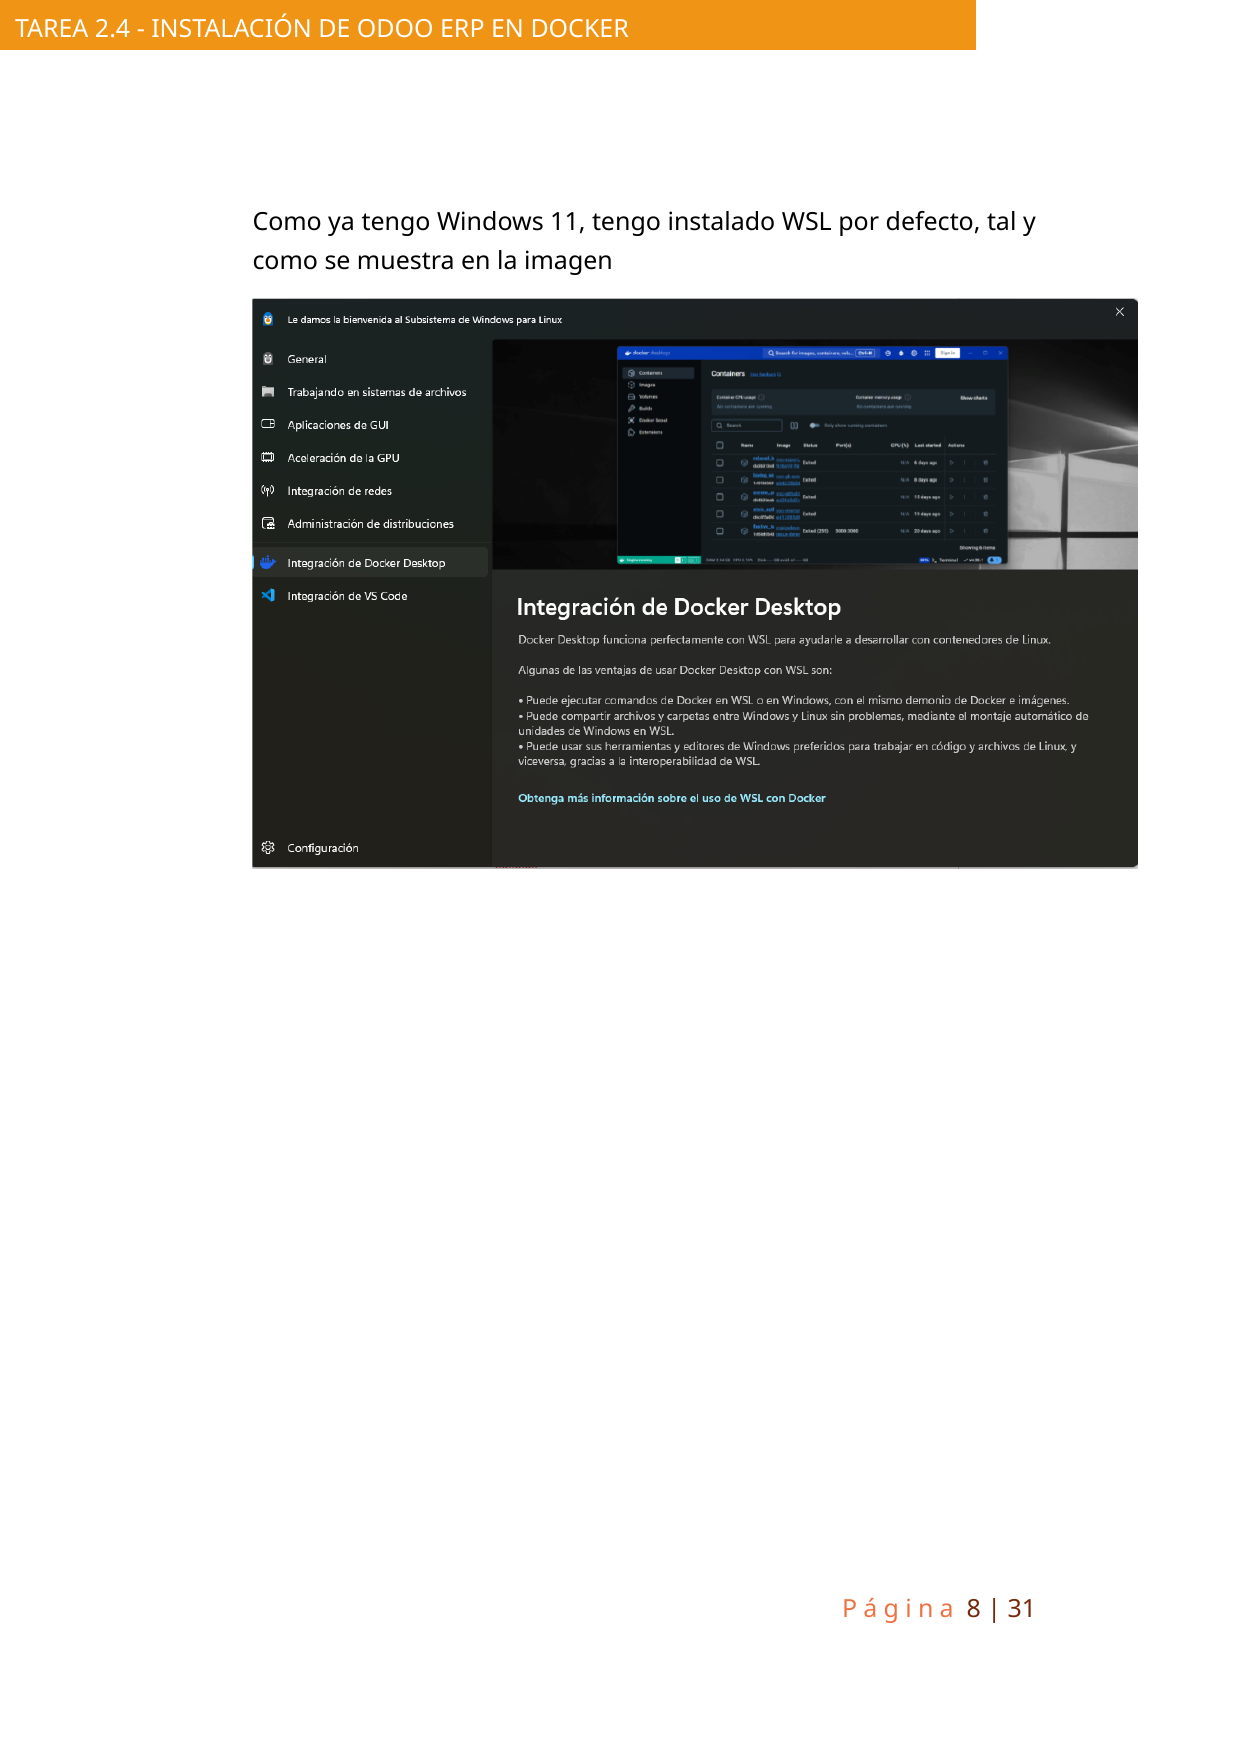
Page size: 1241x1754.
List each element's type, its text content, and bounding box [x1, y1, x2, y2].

text Como ya tengo Windows 11, tengo instalado WSL por defecto, tal y como se muestra en la imagen [252, 203, 1063, 277]
